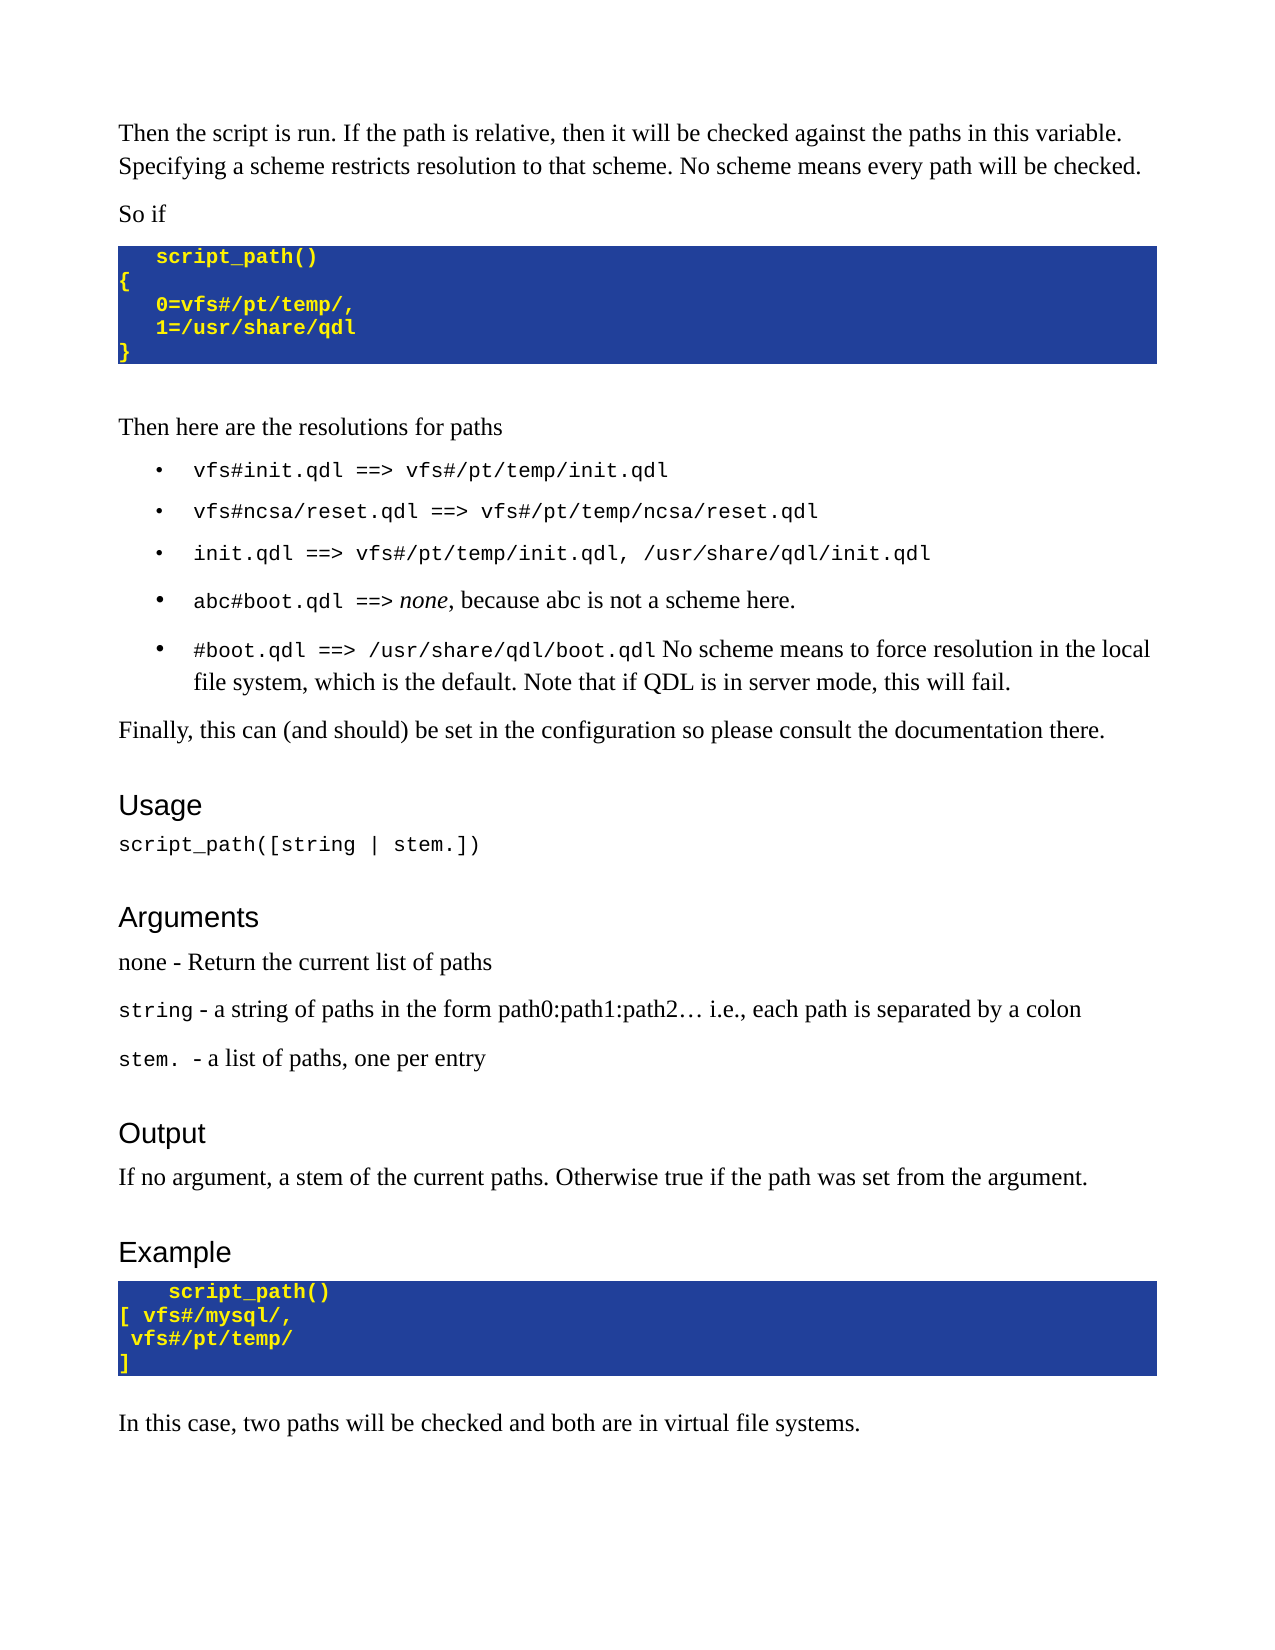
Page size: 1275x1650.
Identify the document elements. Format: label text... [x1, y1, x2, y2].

text stem. - a list of paths, one per entry [118, 1043, 1157, 1072]
text ] [118, 1352, 1157, 1376]
text So if [118, 199, 1157, 227]
text script_path([string | stem.]) [118, 834, 1157, 857]
subtitle Arguments [118, 901, 1157, 934]
list vfs#ncsa/reset.qdl ==> vfs#/pt/temp/ncsa/reset.qdl [156, 502, 1157, 525]
text In this case, two paths will be checked and both are in virtual file systems. [118, 1376, 1157, 1437]
list #boot.qdl ==> /usr/share/qdl/boot.qdl No scheme means to force resolution in the local file system, which is the default. Note that if QDL is in server mode, this will fail. [156, 634, 1157, 696]
text Then here are the resolutions for paths [118, 412, 1157, 441]
subtitle Example [118, 1235, 1157, 1268]
text none - Return the current list of paths [118, 947, 1157, 975]
text string - a string of paths in the form path0:path1:path2… i.e., each path is separated by a colon [118, 994, 1157, 1024]
text script_path() [118, 1281, 1157, 1304]
subtitle Usage [118, 788, 1157, 821]
text 1=/usr/share/qdl [118, 317, 1157, 341]
list init.qdl ==> vfs#/pt/temp/init.qdl, /usr/share/qdl/init.qdl [156, 543, 1157, 567]
text If no argument, a stem of the current paths. Otherwise true if the path was set from the argument. [118, 1162, 1157, 1191]
text 0=vfs#/pt/temp/, [118, 294, 1157, 317]
text script_path() [118, 246, 1157, 270]
text { [118, 270, 1157, 294]
text [ vfs#/mysql/, [118, 1304, 1157, 1328]
list vfs#init.qdl ==> vfs#/pt/temp/init.qdl [156, 460, 1157, 483]
text Finally, this can (and should) be set in the configuration so please consult the documentation there. [118, 715, 1157, 744]
text } [118, 341, 1157, 364]
list abc#boot.qdl ==> none, because abc is not a scheme here. [156, 585, 1157, 615]
text vfs#/pt/temp/ [118, 1328, 1157, 1352]
subtitle Output [118, 1116, 1157, 1150]
text Then the script is run. If the path is relative, then it will be checked against the paths in this variable. Specifying a scheme restricts resolution to that scheme. No scheme means every path will be checked. [118, 118, 1157, 180]
